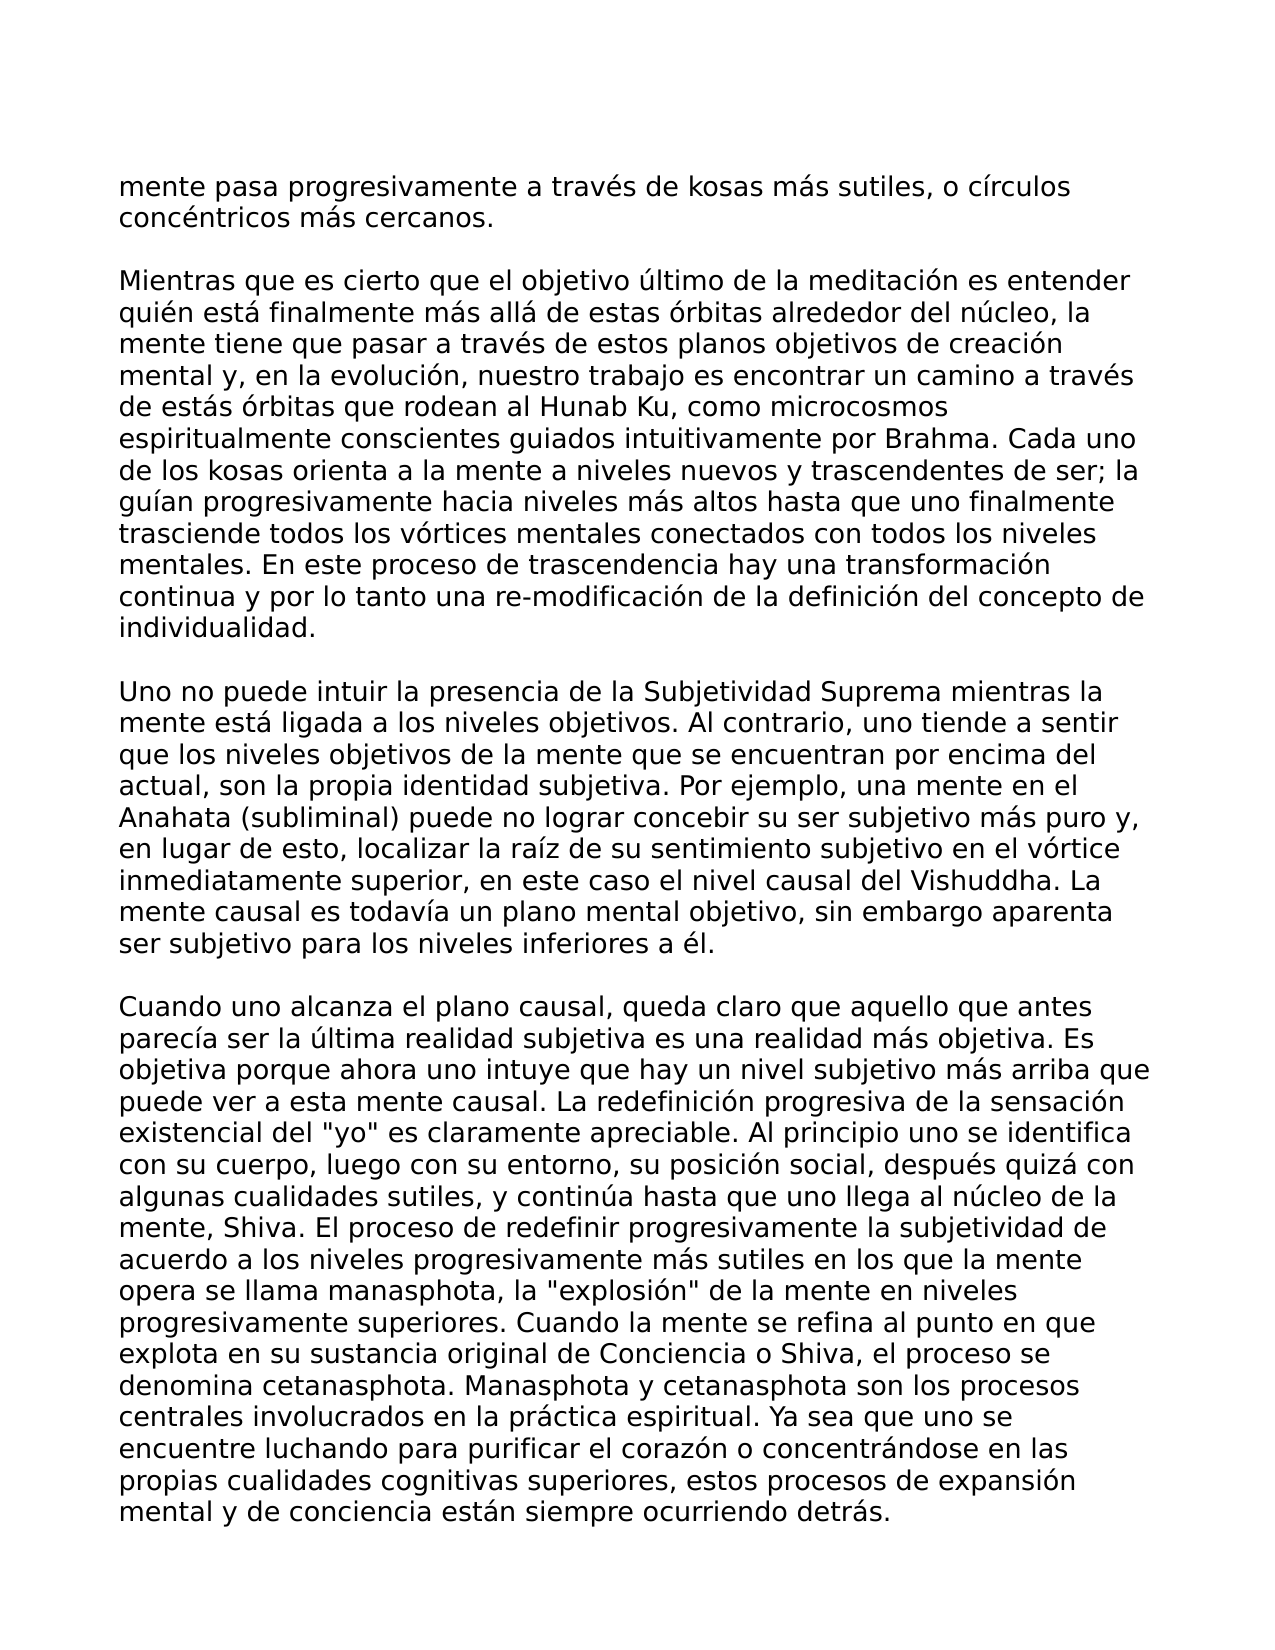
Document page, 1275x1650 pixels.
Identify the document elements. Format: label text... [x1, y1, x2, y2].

text Uno no puede intuir la presencia de la Subjetividad Suprema mientras la mente está ligada a los niveles objetivos. Al contrario, uno tiende a sentir que los niveles objetivos de la mente que se encuentran por encima del actual, son la propia identidad subjetiva. Por ejemplo, una mente en el Anahata (subliminal) puede no lograr concebir su ser subjetivo más puro y, en lugar de esto, localizar la raíz de su sentimiento subjetivo en el vórtice inmediatamente superior, en este caso el nivel causal del Vishuddha. La mente causal es todavía un plano mental objetivo, sin embargo aparenta ser subjetivo para los niveles inferiores a él. [118, 676, 1154, 960]
text Cuando uno alcanza el plano causal, queda claro que aquello que antes parecía ser la última realidad subjetiva es una realidad más objetiva. Es objetiva porque ahora uno intuye que hay un nivel subjetivo más arriba que puede ver a esta mente causal. La redefinición progresiva de la sensación existencial del "yo" es claramente apreciable. Al principio uno se identifica con su cuerpo, luego con su entorno, su posición social, después quizá con algunas cualidades sutiles, y continúa hasta que uno llega al núcleo de la mente, Shiva. El proceso de redefinir progresivamente la subjetividad de acuerdo a los niveles progresivamente más sutiles en los que la mente opera se llama manasphota, la "explosión" de la mente en niveles progresivamente superiores. Cuando la mente se refina al punto en que explota en su sustancia original de Conciencia o Shiva, el proceso se denomina cetanasphota. Manasphota y cetanasphota son los procesos centrales involucrados en la práctica espiritual. Ya sea que uno se encuentre luchando para purificar el corazón o concentrándose en las propias cualidades cognitivas superiores, estos procesos de expansión mental y de conciencia están siempre ocurriendo detrás. [118, 991, 1154, 1528]
text mente pasa progresivamente a través de kosas más sutiles, o círculos concéntricos más cercanos. [118, 171, 1153, 234]
text Mientras que es cierto que el objetivo último de la meditación es entender quién está finalmente más allá de estas órbitas alrededor del núcleo, la mente tiene que pasar a través de estos planos objetivos de creación mental y, en la evolución, nuestro trabajo es encontrar un camino a través de estás órbitas que rodean al Hunab Ku, como microcosmos espiritualmente conscientes guiados intuitivamente por Brahma. Cada uno de los kosas orienta a la mente a niveles nuevos y trascendentes de ser; la guían progresivamente hacia niveles más altos hasta que uno finalmente trasciende todos los vórtices mentales conectados con todos los niveles mentales. En este proceso de trascendencia hay una transformación continua y por lo tanto una re-modificación de la definición del concepto de individualidad. [118, 266, 1154, 644]
